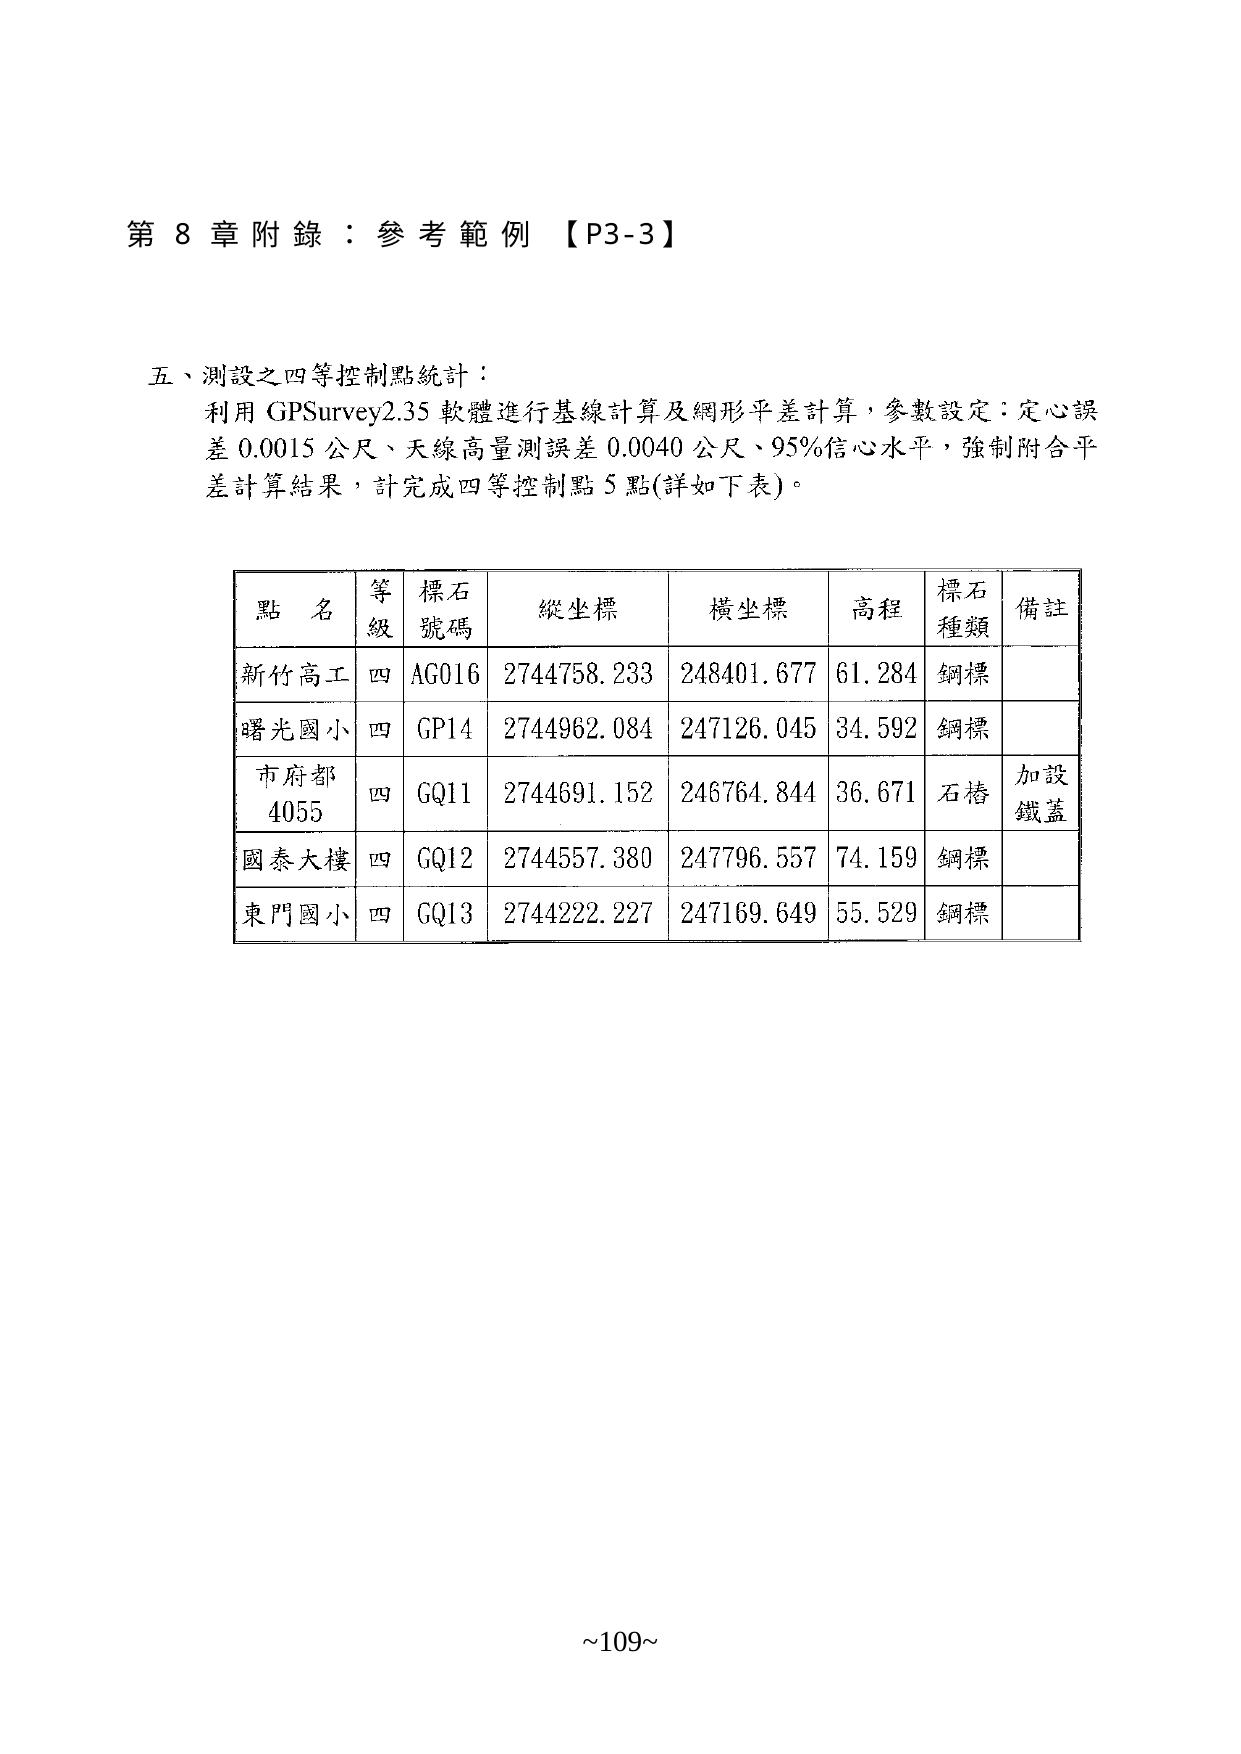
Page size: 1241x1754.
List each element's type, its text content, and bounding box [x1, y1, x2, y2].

text 第8章附錄：參考範例【P3-3】 [120, 160, 1120, 285]
